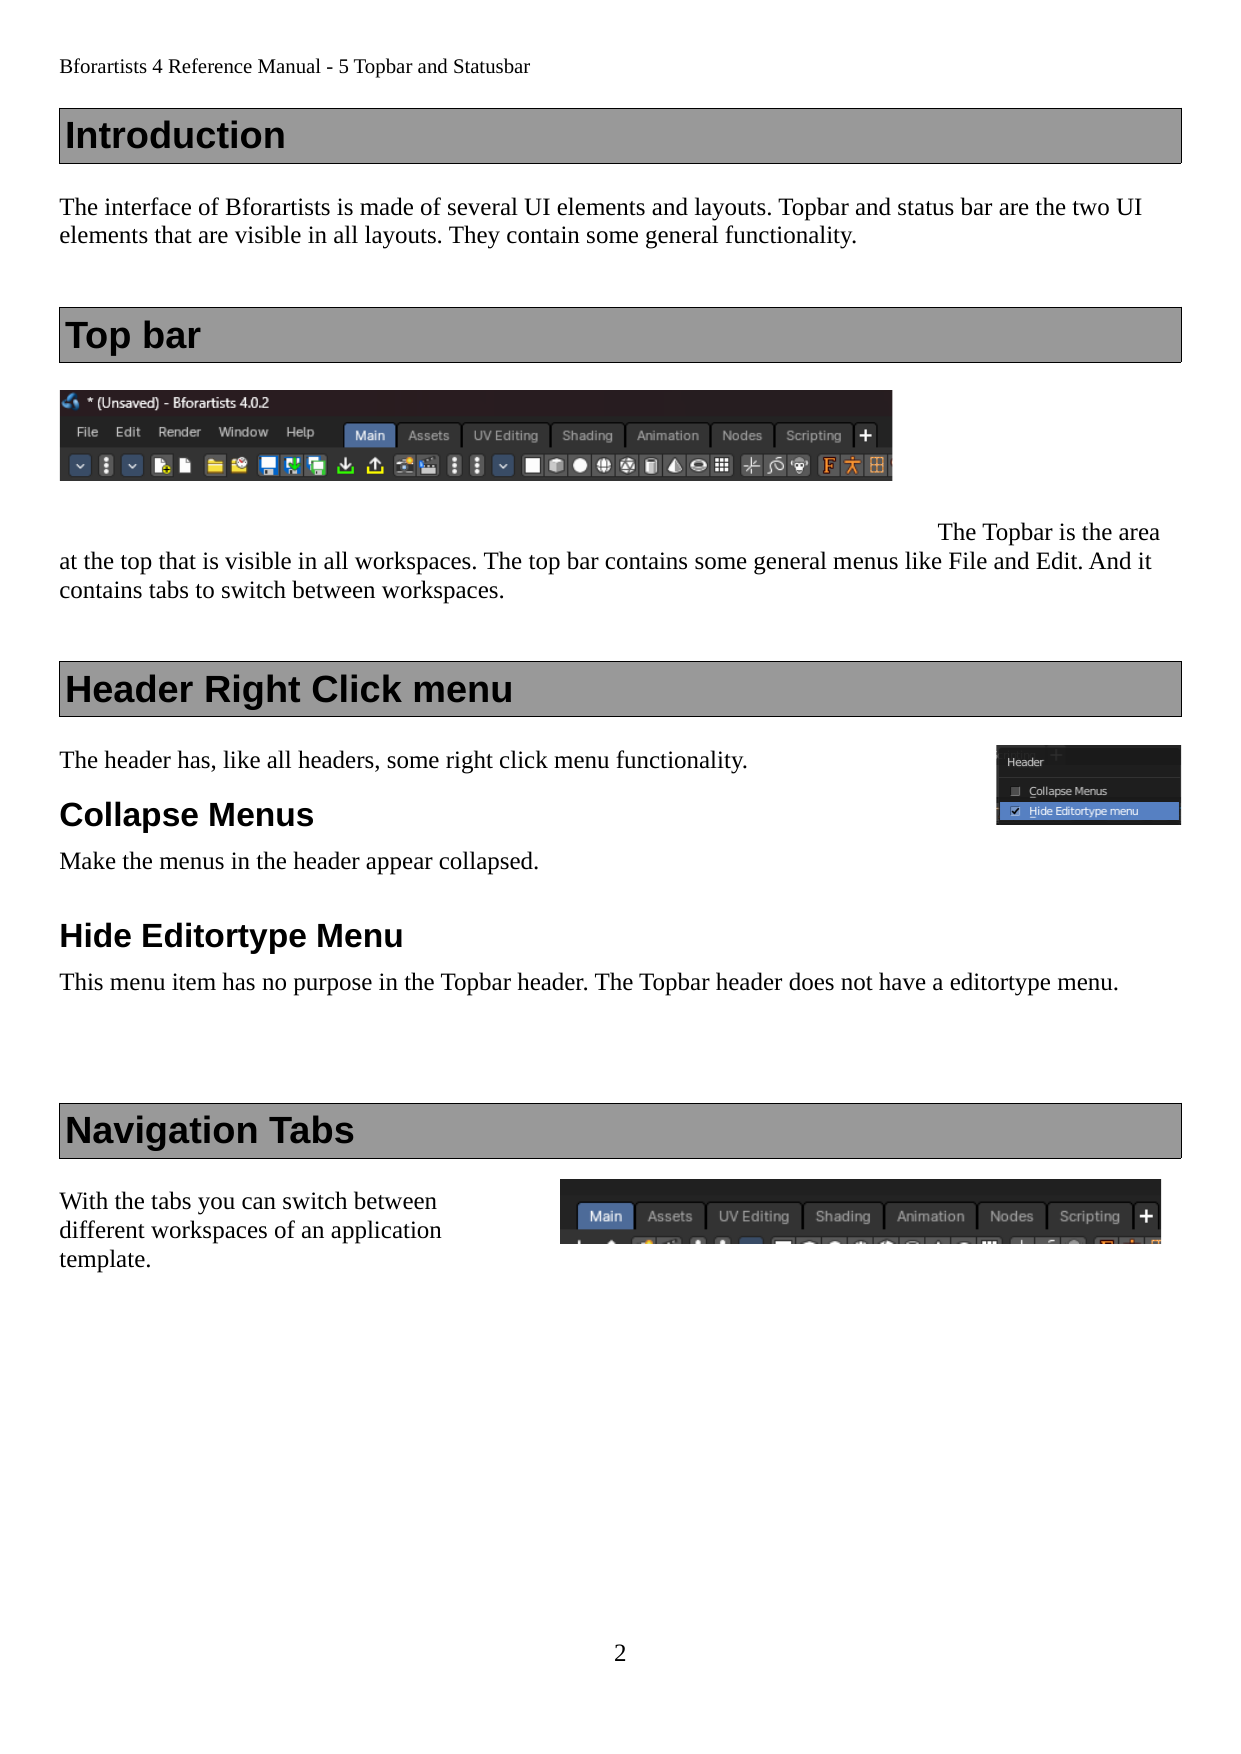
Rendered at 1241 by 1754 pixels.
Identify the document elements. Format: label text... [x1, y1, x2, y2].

text With the tabs you can switch between different workspaces of an application template. [59, 1244, 1181, 1273]
table_header Introduction [60, 109, 1181, 163]
text This menu item has no purpose in the Topbar header. The Topbar header does not have a editortype menu. [59, 967, 1181, 996]
table_header Top bar [60, 308, 1181, 362]
text The header has, like all headers, some right click menu functionality. [59, 745, 996, 774]
list The Topbar is the area at the top that is visible in all workspaces. The top bar contains some general menus like File and Edit. And it contains tabs to switch between workspaces. [59, 517, 1181, 604]
text Make the menus in the header appear collapsed. [59, 846, 1181, 875]
subtitle Collapse Menus [59, 795, 1181, 833]
picture [59, 390, 893, 481]
subtitle Hide Editortype Menu [59, 916, 1181, 954]
text The interface of Bforartists is made of several UI elements and layouts. Topbar and status bar are the two UI elements that are visible in all layouts. They contain some general functionality. [59, 192, 1181, 249]
table_header Header Right Click menu [60, 662, 1181, 716]
picture [560, 1179, 1162, 1244]
table_header Navigation Tabs [60, 1104, 1181, 1158]
picture [996, 745, 1182, 825]
